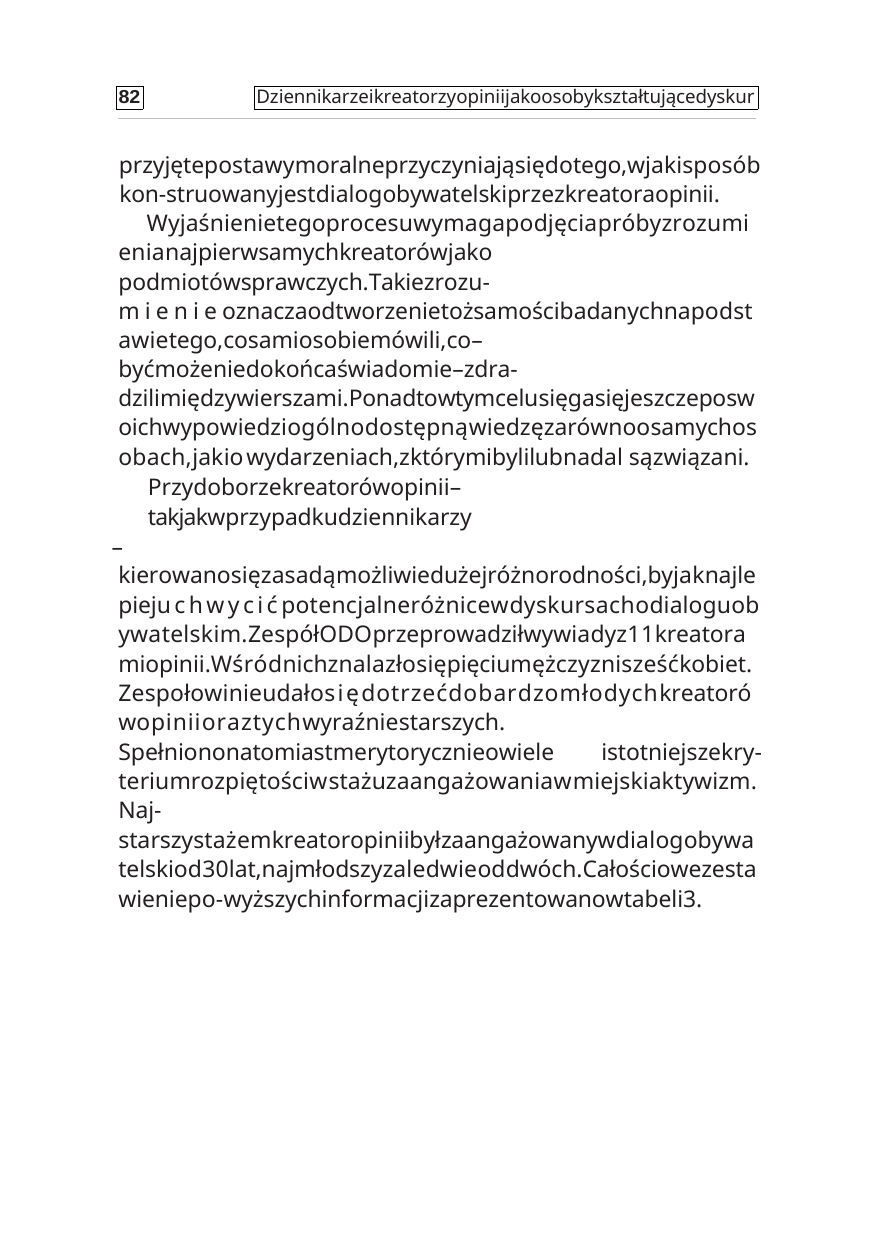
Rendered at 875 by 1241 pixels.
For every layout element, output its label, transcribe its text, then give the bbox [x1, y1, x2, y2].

text Przydoborzekreatorówopinii–takjakwprzypadkudziennikarzy [148, 471, 772, 531]
text –kierowanosięzasadąmożliwiedużejróżnorodności,byjaknajlepiejuchwycićpotencjalneróżnicewdyskursachodialoguobywatelskim.ZespółODOprzeprowadziłwywiadyz11kreatoramiopinii.Wśródnichznalazłosiępięciumężczyznisześćkobiet.Zespołowinieudałosiędotrzećdobardzomłodychkreatorówopiniioraztychwyraźniestarszych. Spełniononatomiastmerytorycznieowiele istotniejszekry-teriumrozpiętościwstażuzaangażowaniawmiejskiaktywizm.Naj-starszystażemkreatoropiniibyłzaangażowanywdialogobywatelskiod30lat,najmłodszyzaledwieoddwóch.Całościowezestawieniepo-wyższychinformacjizaprezentowanowtabeli3. [111, 532, 762, 914]
text Wyjaśnienietegoprocesuwymagapodjęciapróbyzrozumienianajpierwsamychkreatorówjako podmiotówsprawczych.Takiezrozu-mienieoznaczaodtworzenietożsamościbadanychnapodstawietego,cosamiosobiemówili,co–byćmożeniedokońcaświadomie–zdra-dzilimiędzywierszami.Ponadtowtymcelusięgasięjeszczeposwoichwypowiedziogólnodostępnąwiedzęzarównoosamychosobach,jakiowydarzeniach,zktórymibylilubnadal sązwiązani. [118, 208, 762, 471]
text przyjętepostawymoralneprzyczyniająsiędotego,wjakisposóbkon-struowanyjestdialogobywatelskiprzezkreatoraopinii. [119, 150, 762, 208]
